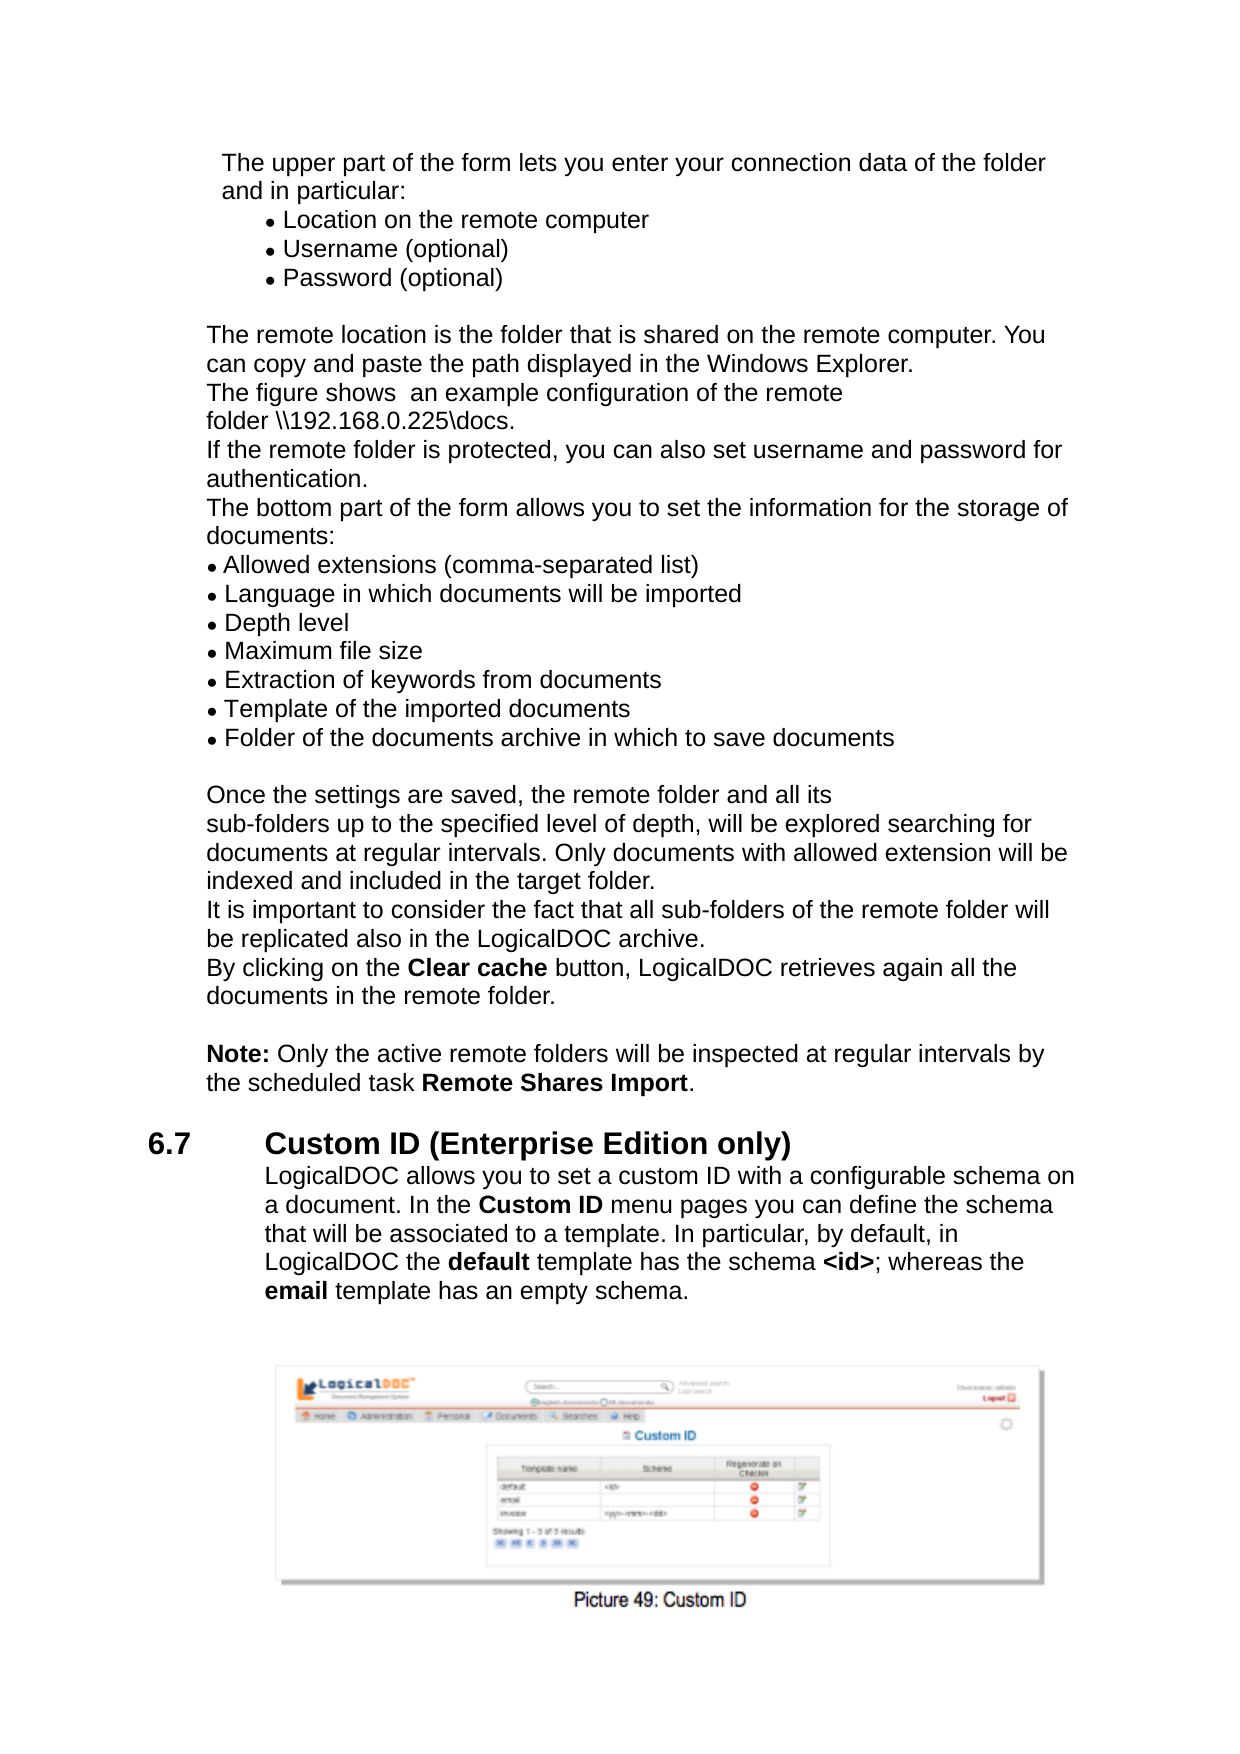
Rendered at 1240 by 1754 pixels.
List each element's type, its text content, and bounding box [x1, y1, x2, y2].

text By clicking on the Clear cache button, LogicalDOC retrieves again all the [206, 953, 1092, 981]
text documents at regular intervals. Only documents with allowed extension will be indexed and included in the target folder. [206, 838, 1092, 895]
text Note: Only the active remote folders will be inspected at regular intervals by [206, 1039, 1092, 1068]
text ● Maximum file size [206, 636, 1092, 665]
text ● Template of the imported documents [206, 694, 1092, 723]
text The remote location is the folder that is shared on the remote computer. You [148, 320, 1092, 349]
text Once the settings are saved, the remote folder and all its [148, 780, 1092, 809]
text ● Language in which documents will be imported [206, 579, 1092, 608]
text can copy and paste the path displayed in the Windows Explorer. [206, 349, 1092, 378]
text ● Username (optional) [264, 234, 1092, 263]
text ● Folder of the documents archive in which to save documents [206, 723, 1092, 751]
picture [264, 1356, 1056, 1624]
text The upper part of the form lets you enter your connection data of the folder [221, 148, 1092, 176]
text ● Allowed extensions (comma-separated list) [148, 550, 1092, 579]
text folder \\192.168.0.225\docs. [206, 406, 1092, 435]
text sub-folders up to the specified level of depth, will be explored searching for [206, 809, 1092, 838]
text documents: [206, 521, 1092, 550]
text the scheduled task Remote Shares Import. [206, 1068, 1092, 1096]
text authentication. [206, 464, 1092, 493]
text and in particular: [221, 176, 1092, 205]
text The bottom part of the form allows you to set the information for the storage of [206, 493, 1092, 521]
text ● Location on the remote computer [264, 205, 1092, 234]
text ● Extraction of keywords from documents [206, 665, 1092, 694]
text 6.7 Custom ID (Enterprise Edition only) [148, 1125, 1092, 1161]
text LogicalDOC allows you to set a custom ID with a configurable schema on a document. In the Custom ID menu pages you can define the schema that will be associated to a template. In particular, by default, in LogicalDOC the default template has the schema <id>; whereas the email template has an empty schema. [264, 1161, 1092, 1305]
text ● Password (optional) [264, 263, 1092, 291]
text The figure shows an example configuration of the remote [206, 378, 1092, 406]
text documents in the remote folder. [206, 981, 1092, 1010]
text ● Depth level [206, 608, 1092, 636]
text be replicated also in the LogicalDOC archive. [206, 924, 1092, 953]
text It is important to consider the fact that all sub-folders of the remote folder will [206, 895, 1092, 924]
text If the remote folder is protected, you can also set username and password for [206, 435, 1092, 464]
